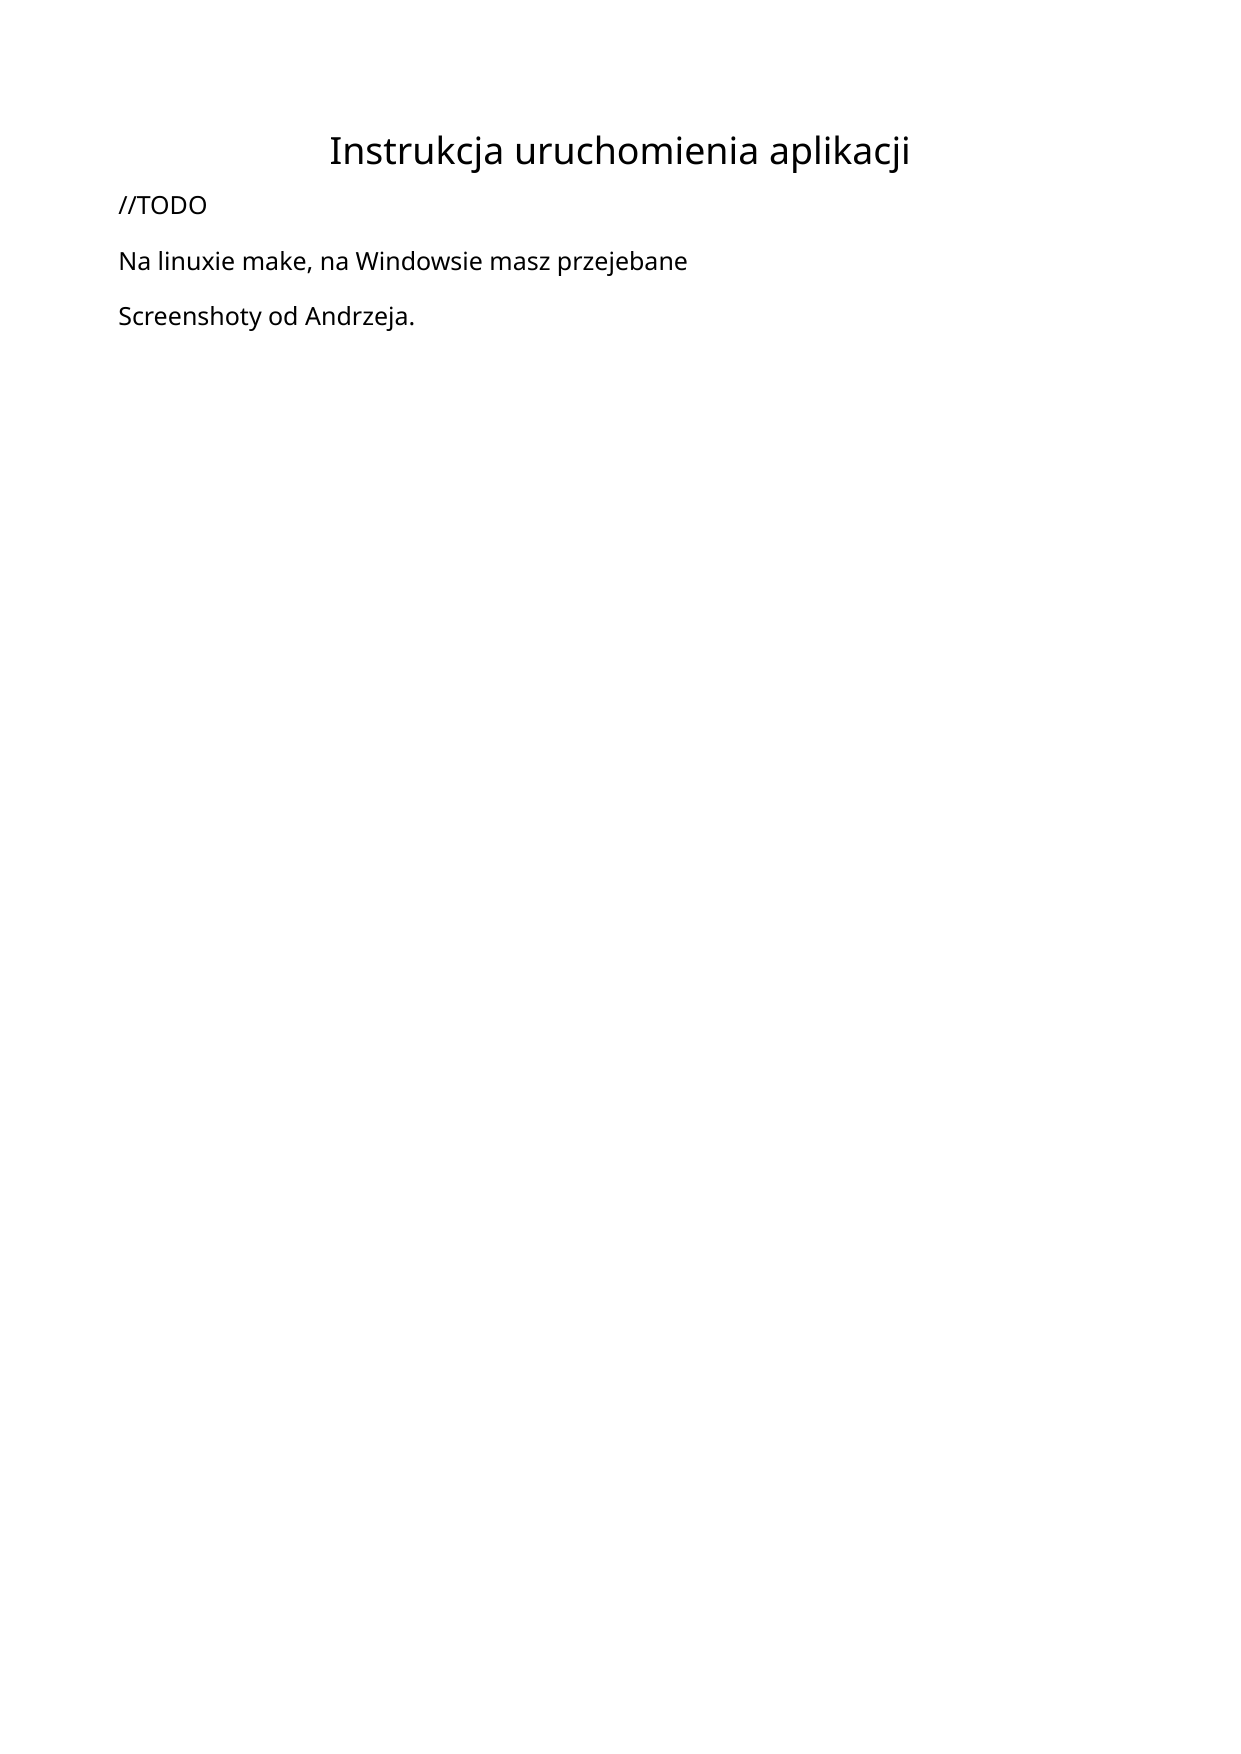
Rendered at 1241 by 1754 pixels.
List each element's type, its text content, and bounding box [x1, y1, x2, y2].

text //TODO [118, 188, 1122, 222]
subtitle Instrukcja uruchomienia aplikacji [118, 124, 1122, 175]
text Na linuxie make, na Windowsie masz przejebane [118, 243, 1122, 277]
text Screenshoty od Andrzeja. [118, 299, 1122, 333]
